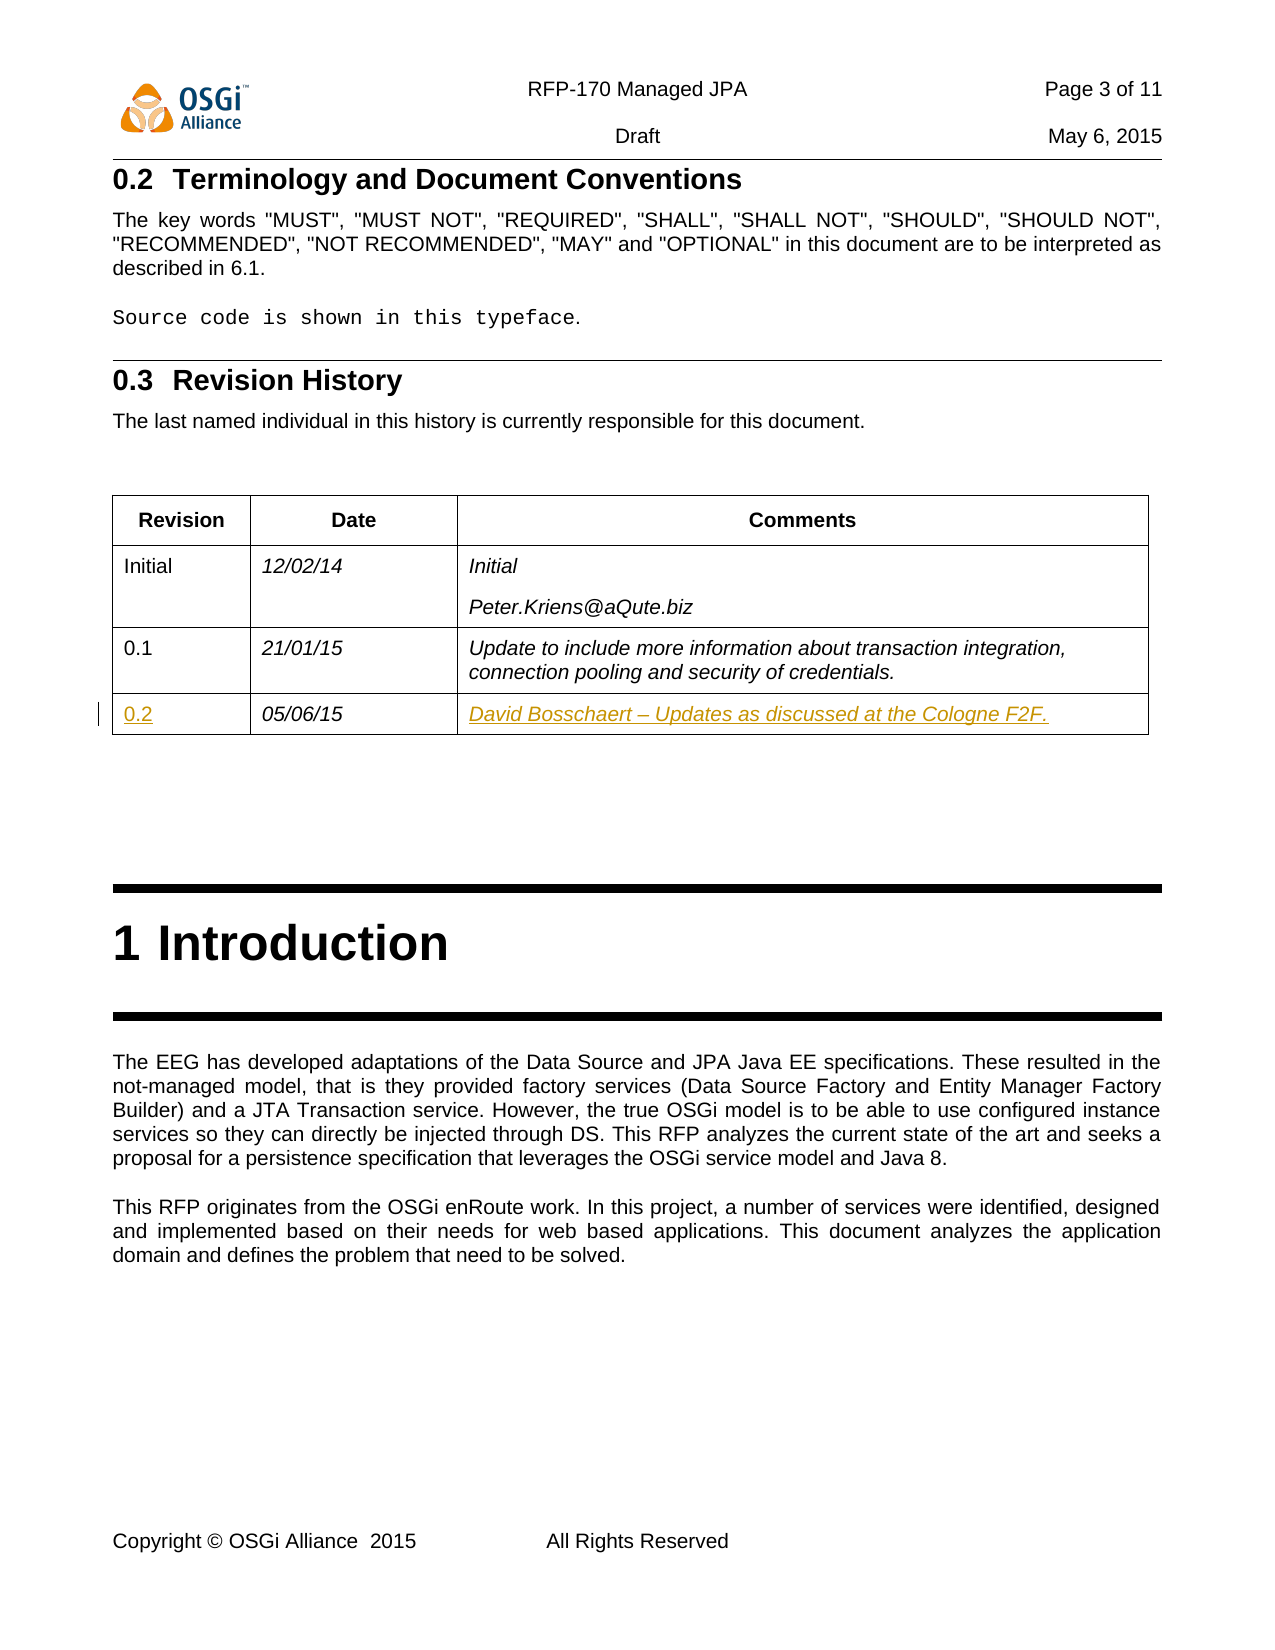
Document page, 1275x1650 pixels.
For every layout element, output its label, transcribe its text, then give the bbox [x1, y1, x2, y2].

subtitle Revision History [112, 361, 1162, 397]
text The last named individual in this history is currently responsible for this document. [112, 409, 1162, 433]
table_header Revision [113, 496, 250, 544]
table_cell 06/05/15 [251, 694, 457, 734]
table_cell Initial Peter.Kriens@aQute.biz [458, 546, 1148, 627]
table_cell 0.1 [113, 628, 250, 692]
text Source code is shown in this typeface. [112, 305, 1162, 331]
table_cell 21/01/15 [251, 628, 457, 692]
subtitle Introduction [112, 885, 1162, 1021]
text This RFP originates from the OSGi enRoute work. In this project, a number of services were identified, designed and implemented based on their needs for web based applications. This document analyzes the application domain and defines the problem that need to be solved. [112, 1195, 1162, 1267]
table_cell Initial [113, 546, 250, 627]
picture [113, 76, 257, 140]
table_cell 02/12/14 [251, 546, 457, 627]
table_cell David Bosschaert – Updates as discussed at the Cologne F2F. [458, 694, 1148, 734]
text The EEG has developed adaptations of the Data Source and JPA Java EE specifications. These resulted in the not-managed model, that is they provided factory services (Data Source Factory and Entity Manager Factory Builder) and a JTA Transaction service. However, the true OSGi model is to be able to use configured instance services so they can directly be injected through DS. This RFP analyzes the current state of the art and seeks a proposal for a persistence specification that leverages the OSGi service model and Java 8. [112, 1050, 1162, 1170]
table_cell Update to include more information about transaction integration, connection pooling and security of credentials. [458, 628, 1148, 692]
text The key words "MUST", "MUST NOT", "REQUIRED", "SHALL", "SHALL NOT", "SHOULD", "SHOULD NOT", "RECOMMENDED", "NOT RECOMMENDED", "MAY" and "OPTIONAL" in this document are to be interpreted as described in 1. [112, 208, 1162, 280]
table_cell 0.2 [113, 694, 250, 734]
subtitle Terminology and Document Conventions [112, 160, 1162, 196]
table_header Date [251, 496, 457, 544]
table_header Comments [458, 496, 1148, 544]
